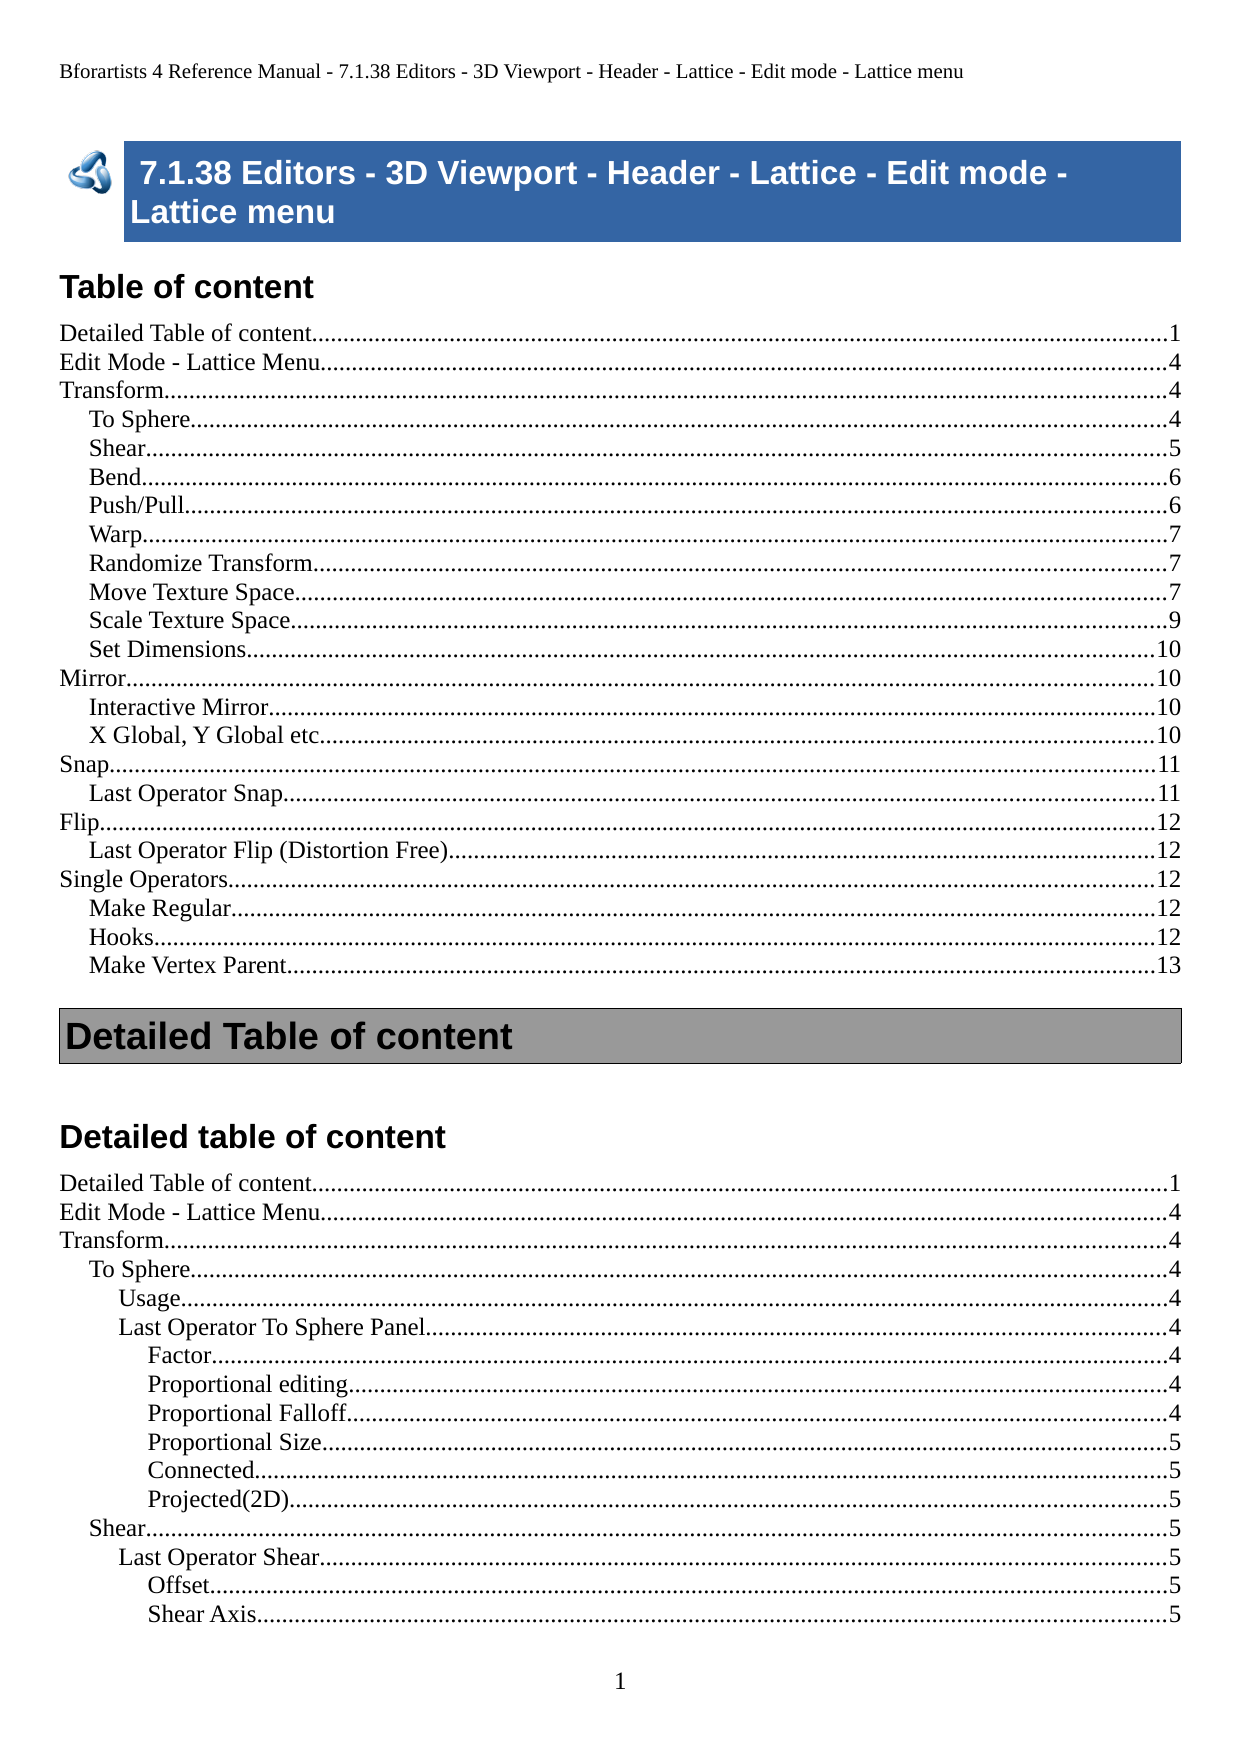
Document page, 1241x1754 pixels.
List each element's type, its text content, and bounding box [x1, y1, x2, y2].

text Edit Mode - Lattice Menu 4 [59, 347, 1181, 375]
text Connected 5 [147, 1455, 1181, 1484]
text Transform 4 [59, 375, 1181, 404]
text Proportional Size 5 [147, 1427, 1181, 1455]
text Last Operator To Sphere Panel 4 [118, 1312, 1181, 1340]
text Bend 6 [88, 462, 1181, 490]
text Proportional Falloff 4 [147, 1398, 1181, 1427]
table_header [59, 141, 124, 242]
text Flip 12 [59, 807, 1181, 835]
text Factor 4 [147, 1340, 1181, 1369]
table_header Detailed Table of content [60, 1009, 1181, 1063]
text Detailed Table of content 1 [59, 318, 1181, 347]
text X Global, Y Global etc. 10 [88, 720, 1181, 749]
table_header 7.1.38 Editors - 3D Viewport - Header - Lattice - Edit mode - Lattice menu [124, 141, 1181, 242]
text Edit Mode - Lattice Menu 4 [59, 1197, 1181, 1225]
text Transform 4 [59, 1225, 1181, 1254]
text Detailed Table of content 1 [59, 1168, 1181, 1197]
text Last Operator Flip (Distortion Free) 12 [88, 835, 1181, 864]
text Proportional editing 4 [147, 1369, 1181, 1398]
text Push/Pull 6 [88, 490, 1181, 519]
picture [65, 147, 114, 197]
text Scale Texture Space 9 [88, 605, 1181, 634]
text Shear 5 [88, 433, 1181, 462]
text Single Operators 12 [59, 864, 1181, 893]
text Randomize Transform 7 [88, 548, 1181, 577]
text Last Operator Snap 11 [88, 778, 1181, 807]
text Move Texture Space 7 [88, 577, 1181, 605]
text Hooks 12 [88, 922, 1181, 950]
text Make Vertex Parent 13 [88, 950, 1181, 979]
subtitle Detailed table of content [59, 1117, 1181, 1155]
text Usage 4 [118, 1283, 1181, 1312]
text Mirror 10 [59, 663, 1181, 692]
text Snap 11 [59, 749, 1181, 778]
text Offset 5 [147, 1570, 1181, 1599]
text Make Regular 12 [88, 893, 1181, 922]
text Last Operator Shear 5 [118, 1542, 1181, 1570]
text Interactive Mirror 10 [88, 692, 1181, 720]
text Projected(2D) 5 [147, 1484, 1181, 1513]
text To Sphere 4 [88, 404, 1181, 433]
text Shear 5 [88, 1513, 1181, 1542]
subtitle Table of content [59, 267, 1181, 305]
text To Sphere 4 [88, 1254, 1181, 1283]
text Warp 7 [88, 519, 1181, 548]
text Set Dimensions 10 [88, 634, 1181, 663]
text Shear Axis 5 [147, 1599, 1181, 1628]
